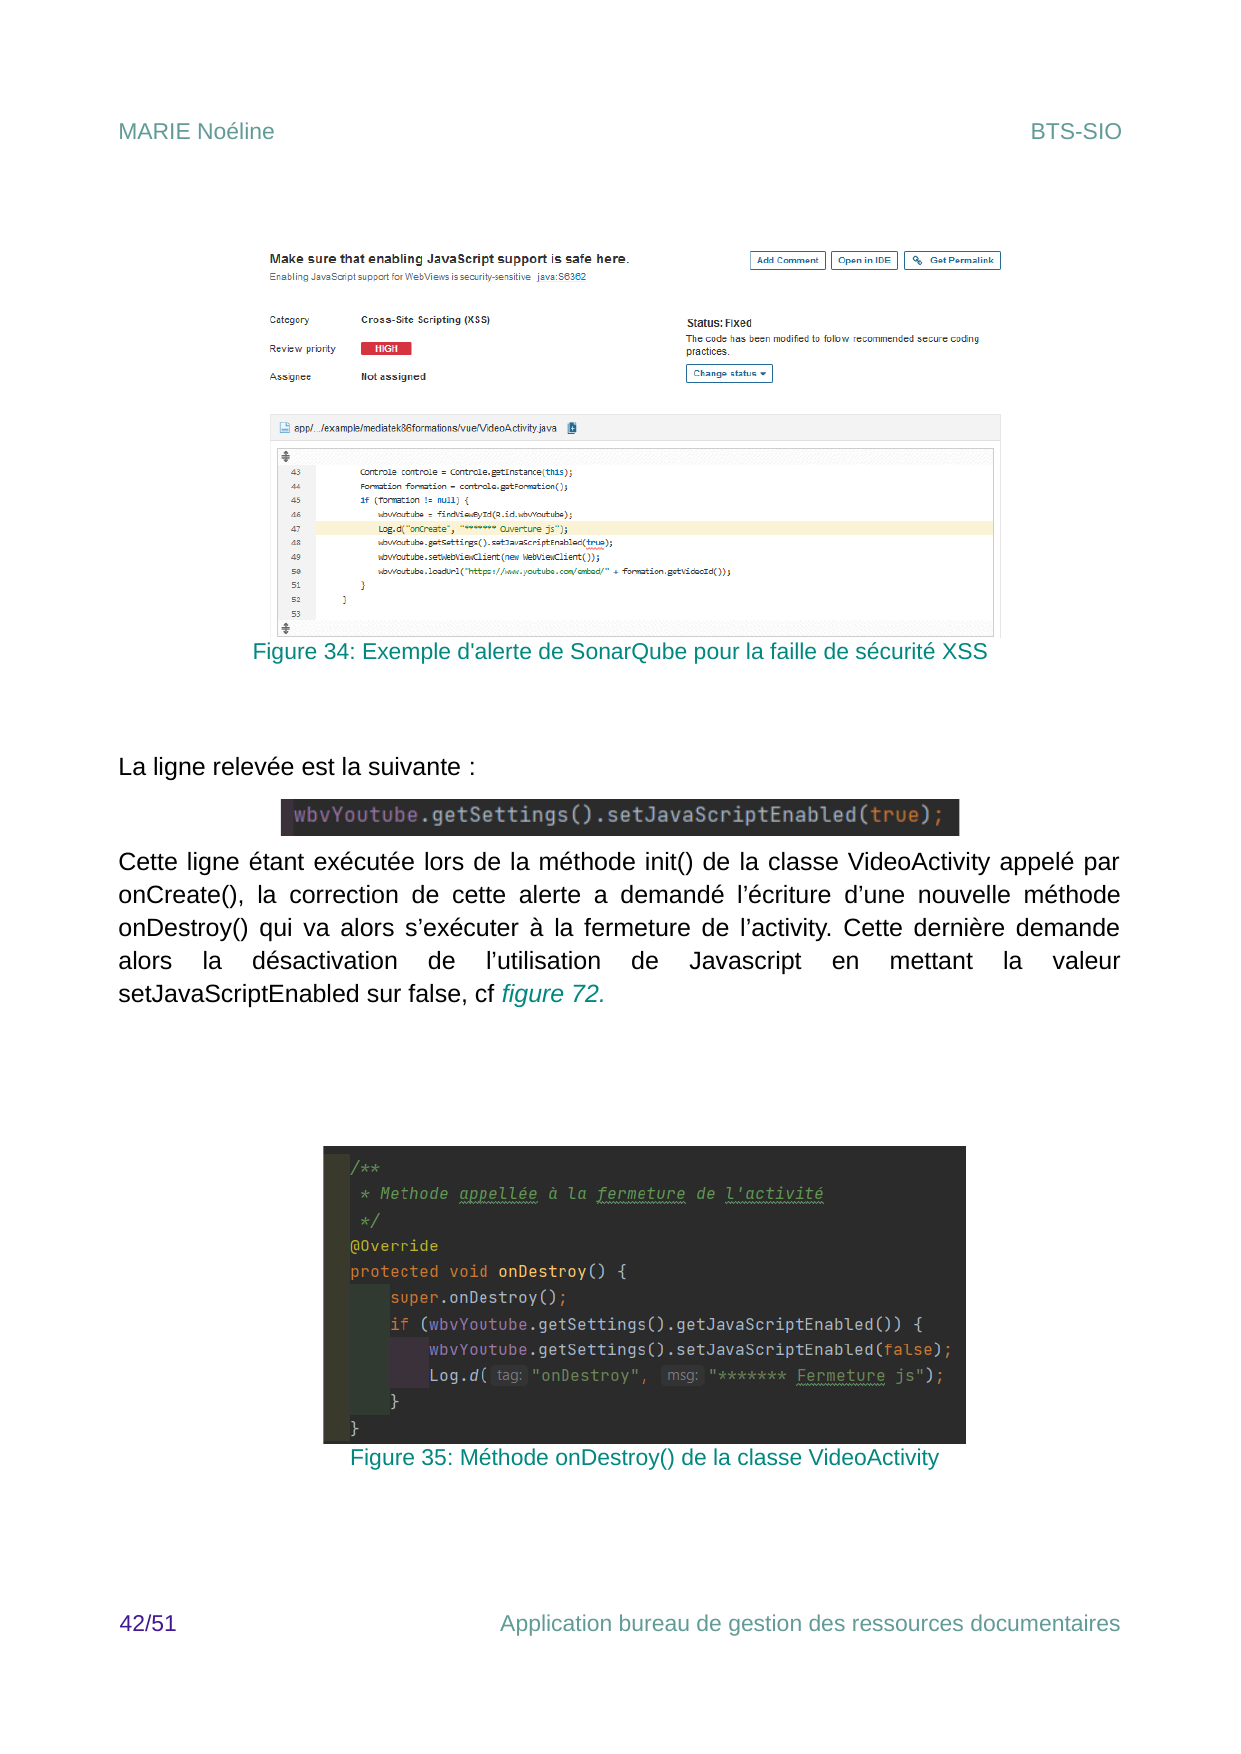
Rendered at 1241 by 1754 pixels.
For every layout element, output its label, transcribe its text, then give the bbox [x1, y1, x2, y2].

picture [261, 244, 1004, 638]
text Figure 35: Méthode onDestroy() de la classe VideoActivity [323, 1444, 966, 1470]
picture [323, 1146, 966, 1444]
picture [280, 799, 960, 836]
text Cette ligne étant exécutée lors de la méthode init() de la classe VideoActivity appelé par onCreate(), la correction de cette alerte a demandé l’écriture d’une nouvelle méthode onDestroy() qui va alors s’exécuter à la fermeture de l’activity. Cette dernière demande alors la désactivation de l’utilisation de Javascript en mettant la valeur setJavaScriptEnabled sur false, cf figure 72. [118, 847, 1122, 1008]
text Figure 34: Exemple d'alerte de SonarQube pour la faille de sécurité XSS [118, 638, 1122, 664]
text La ligne relevée est la suivante : [118, 752, 1122, 780]
